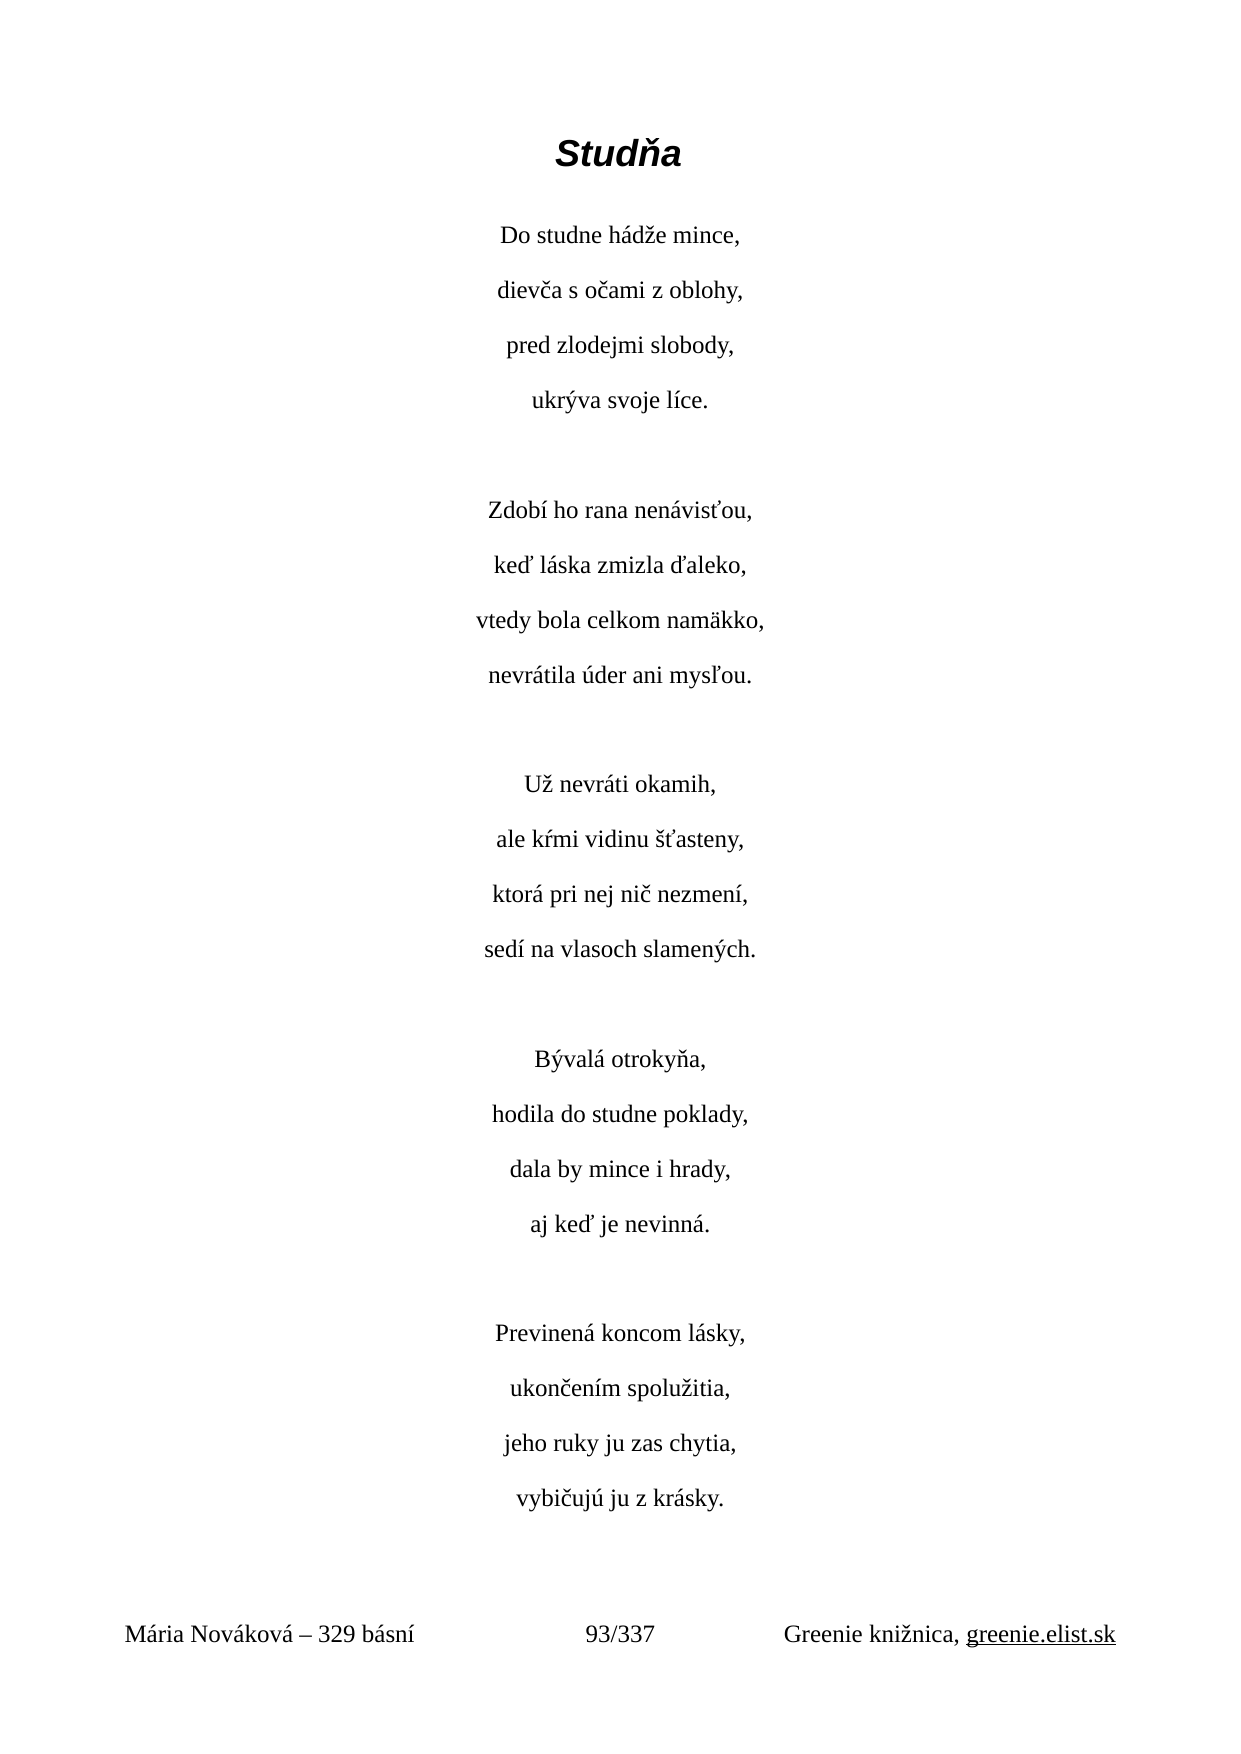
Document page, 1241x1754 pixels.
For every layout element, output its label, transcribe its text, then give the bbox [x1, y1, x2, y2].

text ale kŕmi vidinu šťasteny, [106, 824, 1134, 853]
text dievča s očami z oblohy, [106, 275, 1134, 304]
text aj keď je nevinná. [106, 1209, 1134, 1237]
text vybičujú ju z krásky. [106, 1483, 1134, 1512]
text dala by mince i hrady, [106, 1154, 1134, 1182]
text hodila do studne poklady, [106, 1099, 1134, 1128]
text ktorá pri nej nič nezmení, [106, 879, 1134, 908]
text pred zlodejmi slobody, [106, 330, 1134, 359]
text Bývalá otrokyňa, [106, 1044, 1134, 1073]
text vtedy bola celkom namäkko, [106, 605, 1134, 633]
text Previnená koncom lásky, [106, 1318, 1134, 1347]
text Zdobí ho rana nenávisťou, [106, 495, 1134, 524]
text Do studne hádže mince, [106, 221, 1134, 249]
text sedí na vlasoch slamených. [106, 934, 1134, 963]
text nevrátila úder ani mysľou. [106, 660, 1134, 688]
text ukončením spolužitia, [106, 1373, 1134, 1402]
text keď láska zmizla ďaleko, [106, 550, 1134, 579]
subtitle Studňa [106, 131, 1134, 174]
text jeho ruky ju zas chytia, [106, 1428, 1134, 1457]
text Už nevráti okamih, [106, 769, 1134, 798]
text ukrýva svoje líce. [106, 385, 1134, 414]
